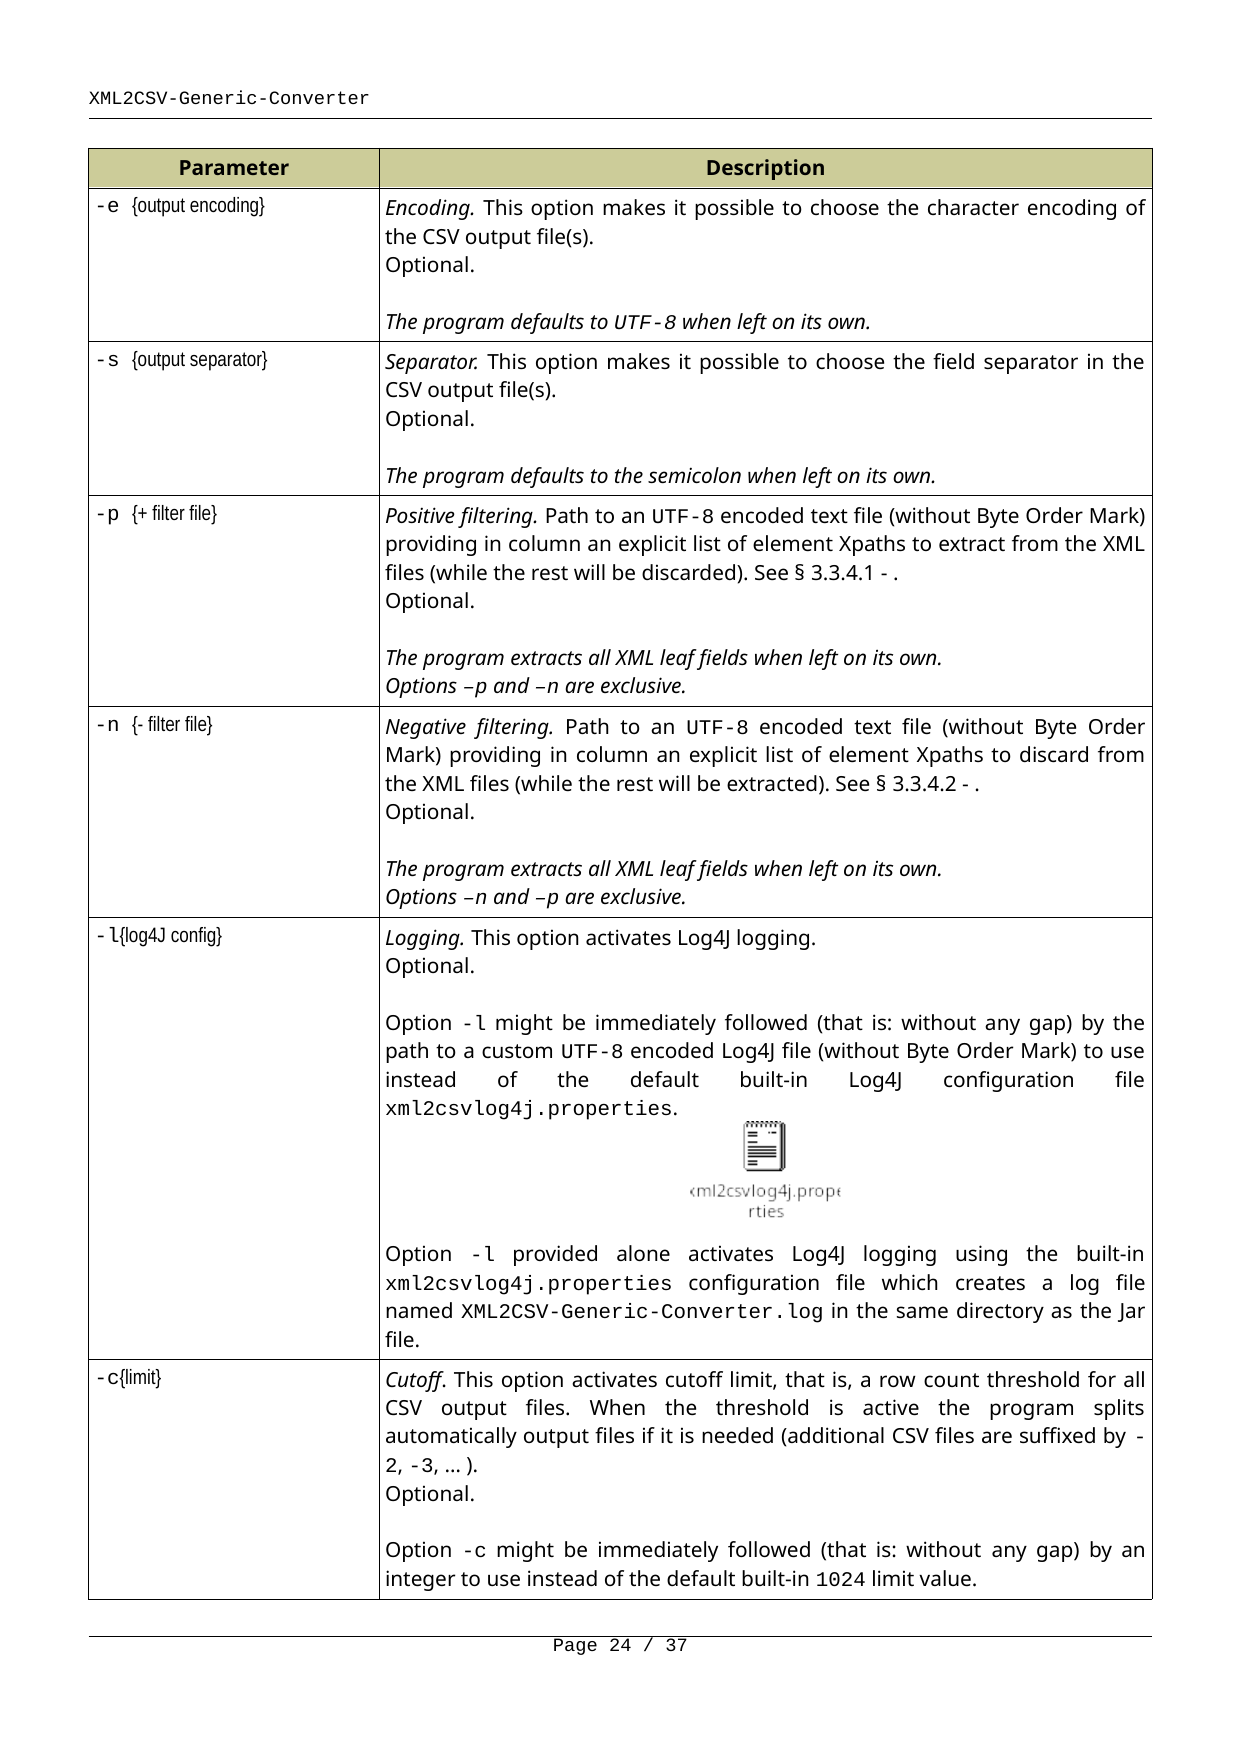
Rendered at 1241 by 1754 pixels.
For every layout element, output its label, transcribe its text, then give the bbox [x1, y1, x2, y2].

table_cell -s {output separator} [89, 342, 379, 495]
table_cell Cutoff. This option activates cutoff limit, that is, a row count threshold for all CSV output files. When the threshold is active the program splits automatically output files if it is needed (additional CSV files are suffixed by -2, -3, … ). Optional. Option -c might be immediately followed (that is: without any gap) by an integer to use instead of the default built-in 1024 limit value. [380, 1360, 1152, 1598]
table_cell Separator. This option makes it possible to choose the field separator in the CSV output file(s). Optional. The program defaults to the semicolon when left on its own. [380, 342, 1152, 495]
table_cell Encoding. This option makes it possible to choose the character encoding of the CSV output file(s). Optional. The program defaults to UTF-8 when left on its own. [380, 189, 1152, 341]
table_cell Positive filtering. Path to an UTF-8 encoded text file (without Byte Order Mark) providing in column an explicit list of element Xpaths to extract from the XML files (while the rest will be discarded). See § 3.3.4.1 - . Optional. The program extracts all XML leaf fields when left on its own. Options –p and –n are exclusive. [380, 496, 1152, 706]
table_cell -c{limit} [89, 1360, 379, 1598]
table_cell -n {- filter file} [89, 707, 379, 917]
table_cell -p {+ filter file} [89, 496, 379, 706]
table_cell Logging. This option activates Log4J logging. Optional. Option -l might be immediately followed (that is: without any gap) by the path to a custom UTF-8 encoded Log4J file (without Byte Order Mark) to use instead of the default built-in Log4J configuration file xml2csvlog4j.properties. Option -l provided alone activates Log4J logging using the built-in xml2csvlog4j.properties configuration file which creates a log file named XML2CSV-Generic-Converter.log in the same directory as the Jar file. [380, 918, 1152, 1359]
table_cell Negative filtering. Path to an UTF-8 encoded text file (without Byte Order Mark) providing in column an explicit list of element Xpaths to discard from the XML files (while the rest will be extracted). See § 3.3.4.2 - . Optional. The program extracts all XML leaf fields when left on its own. Options –n and –p are exclusive. [380, 707, 1152, 917]
table_header Description [380, 149, 1152, 187]
table_cell -l{log4J config} [89, 918, 379, 1359]
table_header Parameter [89, 149, 379, 187]
table_cell -e {output encoding} [89, 189, 379, 341]
